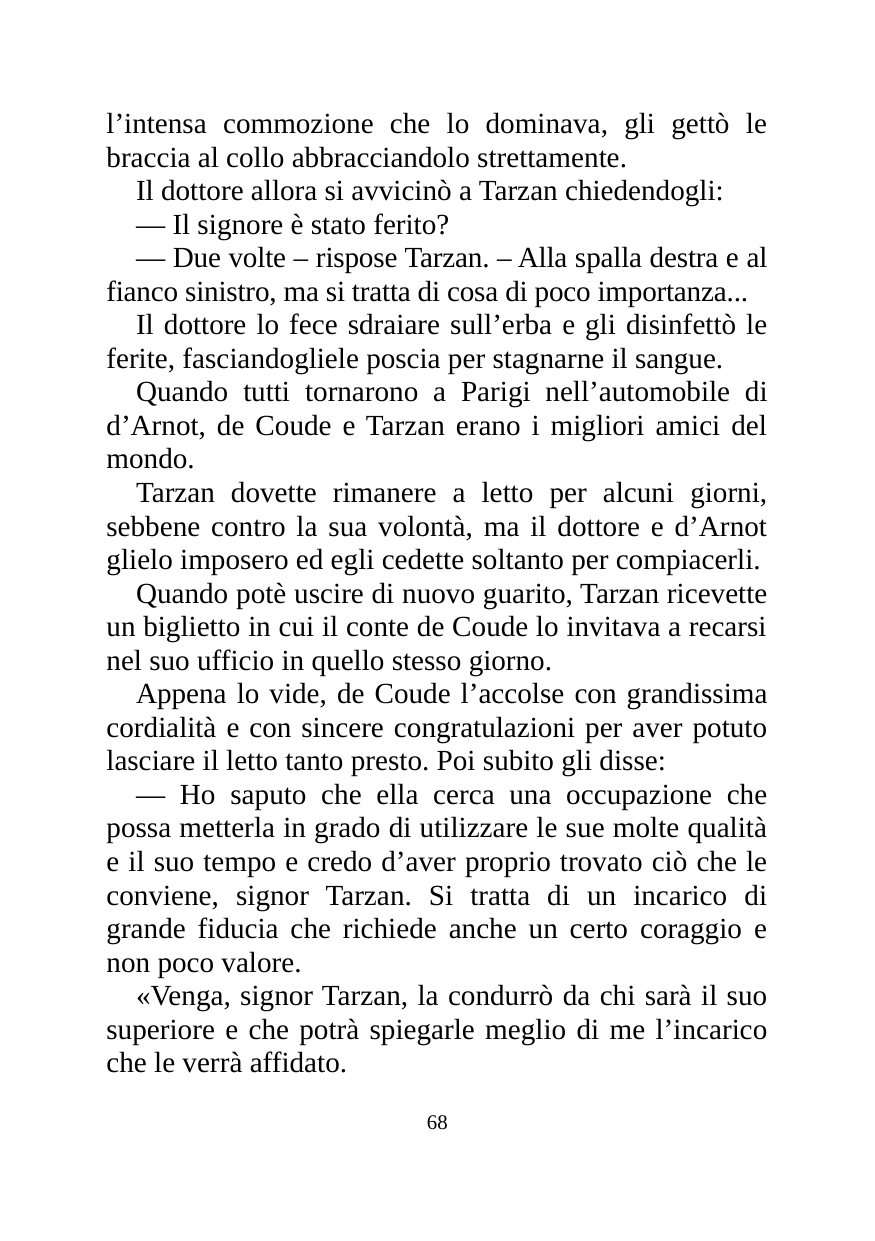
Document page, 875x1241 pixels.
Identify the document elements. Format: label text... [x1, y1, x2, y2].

text «Venga, signor Tarzan, la condurrò da chi sarà il suo superiore e che potrà spiegarle meglio di me l’incarico che le verrà affidato. [106, 978, 768, 1079]
text — Ho saputo che ella cerca una occupazione che possa metterla in grado di utilizzare le sue molte qualità e il suo tempo e credo d’aver proprio trovato ciò che le conviene, signor Tarzan. Si tratta di un incarico di grande fiducia che richiede anche un certo coraggio e non poco valore. [106, 777, 768, 978]
text Tarzan dovette rimanere a letto per alcuni giorni, sebbene contro la sua volontà, ma il dottore e d’Arnot glielo imposero ed egli cedette soltanto per compiacerli. [106, 475, 768, 576]
text Il dottore lo fece sdraiare sull’erba e gli disinfettò le ferite, fasciandogliele poscia per stagnarne il sangue. [106, 307, 768, 374]
text — Il signore è stato ferito? [106, 207, 768, 240]
text Il dottore allora si avvicinò a Tarzan chiedendogli: [106, 173, 768, 207]
text l’intensa commozione che lo dominava, gli gettò le braccia al collo abbracciandolo strettamente. [106, 106, 768, 173]
text Quando potè uscire di nuovo guarito, Tarzan ricevette un biglietto in cui il conte de Coude lo invitava a recarsi nel suo ufficio in quello stesso giorno. [106, 576, 768, 676]
text Quando tutti tornarono a Parigi nell’automobile di d’Arnot, de Coude e Tarzan erano i migliori amici del mondo. [106, 374, 768, 475]
text — Due volte – rispose Tarzan. – Alla spalla destra e al fianco sinistro, ma si tratta di cosa di poco importanza... [106, 240, 768, 307]
text Appena lo vide, de Coude l’accolse con grandissima cordialità e con sincere congratulazioni per aver potuto lasciare il letto tanto presto. Poi subito gli disse: [106, 676, 768, 777]
